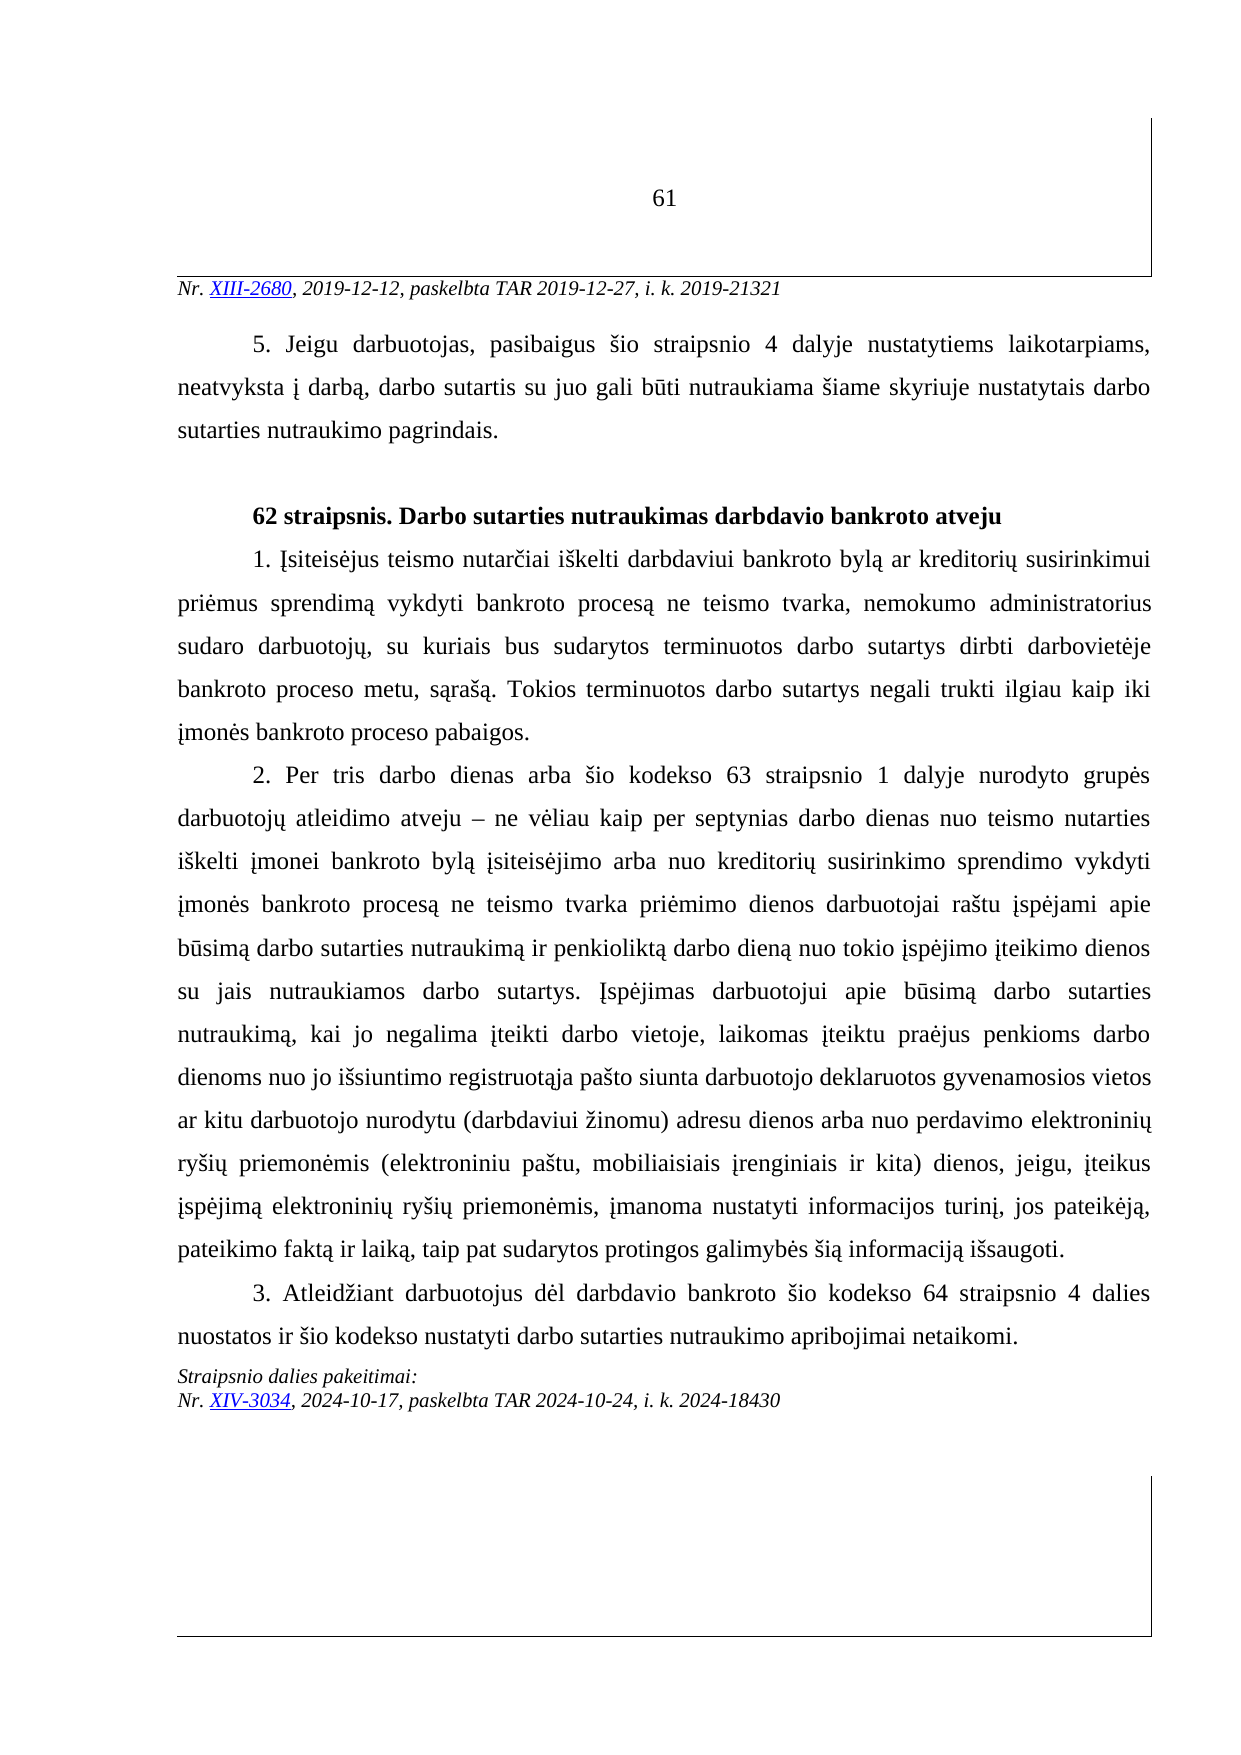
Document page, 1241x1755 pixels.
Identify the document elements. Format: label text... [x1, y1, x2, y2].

text Nr. XIV-3034, 2024-10-17, paskelbta TAR 2024-10-24, i. k. 2024-18430 [177, 1388, 1152, 1412]
text 2. Per tris darbo dienas arba šio kodekso 63 straipsnio 1 dalyje nurodyto grupės darbuotojų atleidimo atveju – ne vėliau kaip per septynias darbo dienas nuo teismo nutarties iškelti įmonei bankroto bylą įsiteisėjimo arba nuo kreditorių susirinkimo sprendimo vykdyti įmonės bankroto procesą ne teismo tvarka priėmimo dienos darbuotojai raštu įspėjami apie būsimą darbo sutarties nutraukimą ir penkioliktą darbo dieną nuo tokio įspėjimo įteikimo dienos su jais nutraukiamos darbo sutartys. Įspėjimas darbuotojui apie būsimą darbo sutarties nutraukimą, kai jo negalima įteikti darbo vietoje, laikomas įteiktu praėjus penkioms darbo dienoms nuo jo išsiuntimo registruotąja pašto siunta darbuotojo deklaruotos gyvenamosios vietos ar kitu darbuotojo nurodytu (darbdaviui žinomu) adresu dienos arba nuo perdavimo elektroninių ryšių priemonėmis (elektroniniu paštu, mobiliaisiais įrenginiais ir kita) dienos, jeigu, įteikus įspėjimą elektroninių ryšių priemonėmis, įmanoma nustatyti informacijos turinį, jos pateikėją, pateikimo faktą ir laiką, taip pat sudarytos protingos galimybės šią informaciją išsaugoti. [177, 760, 1152, 1263]
text 5. Jeigu darbuotojas, pasibaigus šio straipsnio 4 dalyje nustatytiems laikotarpiams, neatvyksta į darbą, darbo sutartis su juo gali būti nutraukiama šiame skyriuje nustatytais darbo sutarties nutraukimo pagrindais. [177, 329, 1152, 444]
text 3. Atleidžiant darbuotojus dėl darbdavio bankroto šio kodekso 64 straipsnio 4 dalies nuostatos ir šio kodekso nustatyti darbo sutarties nutraukimo apribojimai netaikomi. [177, 1278, 1152, 1349]
text 62 straipsnis. Darbo sutarties nutraukimas darbdavio bankroto atveju [177, 501, 1152, 530]
text 1. Įsiteisėjus teismo nutarčiai iškelti darbdaviui bankroto bylą ar kreditorių susirinkimui priėmus sprendimą vykdyti bankroto procesą ne teismo tvarka, nemokumo administratorius sudaro darbuotojų, su kuriais bus sudarytos terminuotos darbo sutartys dirbti darbovietėje bankroto proceso metu, sąrašą. Tokios terminuotos darbo sutartys negali trukti ilgiau kaip iki įmonės bankroto proceso pabaigos. [177, 544, 1152, 746]
text Nr. XIII-2680, 2019-12-12, paskelbta TAR 2019-12-27, i. k. 2019-21321 [177, 276, 1152, 300]
text Straipsnio dalies pakeitimai: [177, 1364, 1152, 1388]
